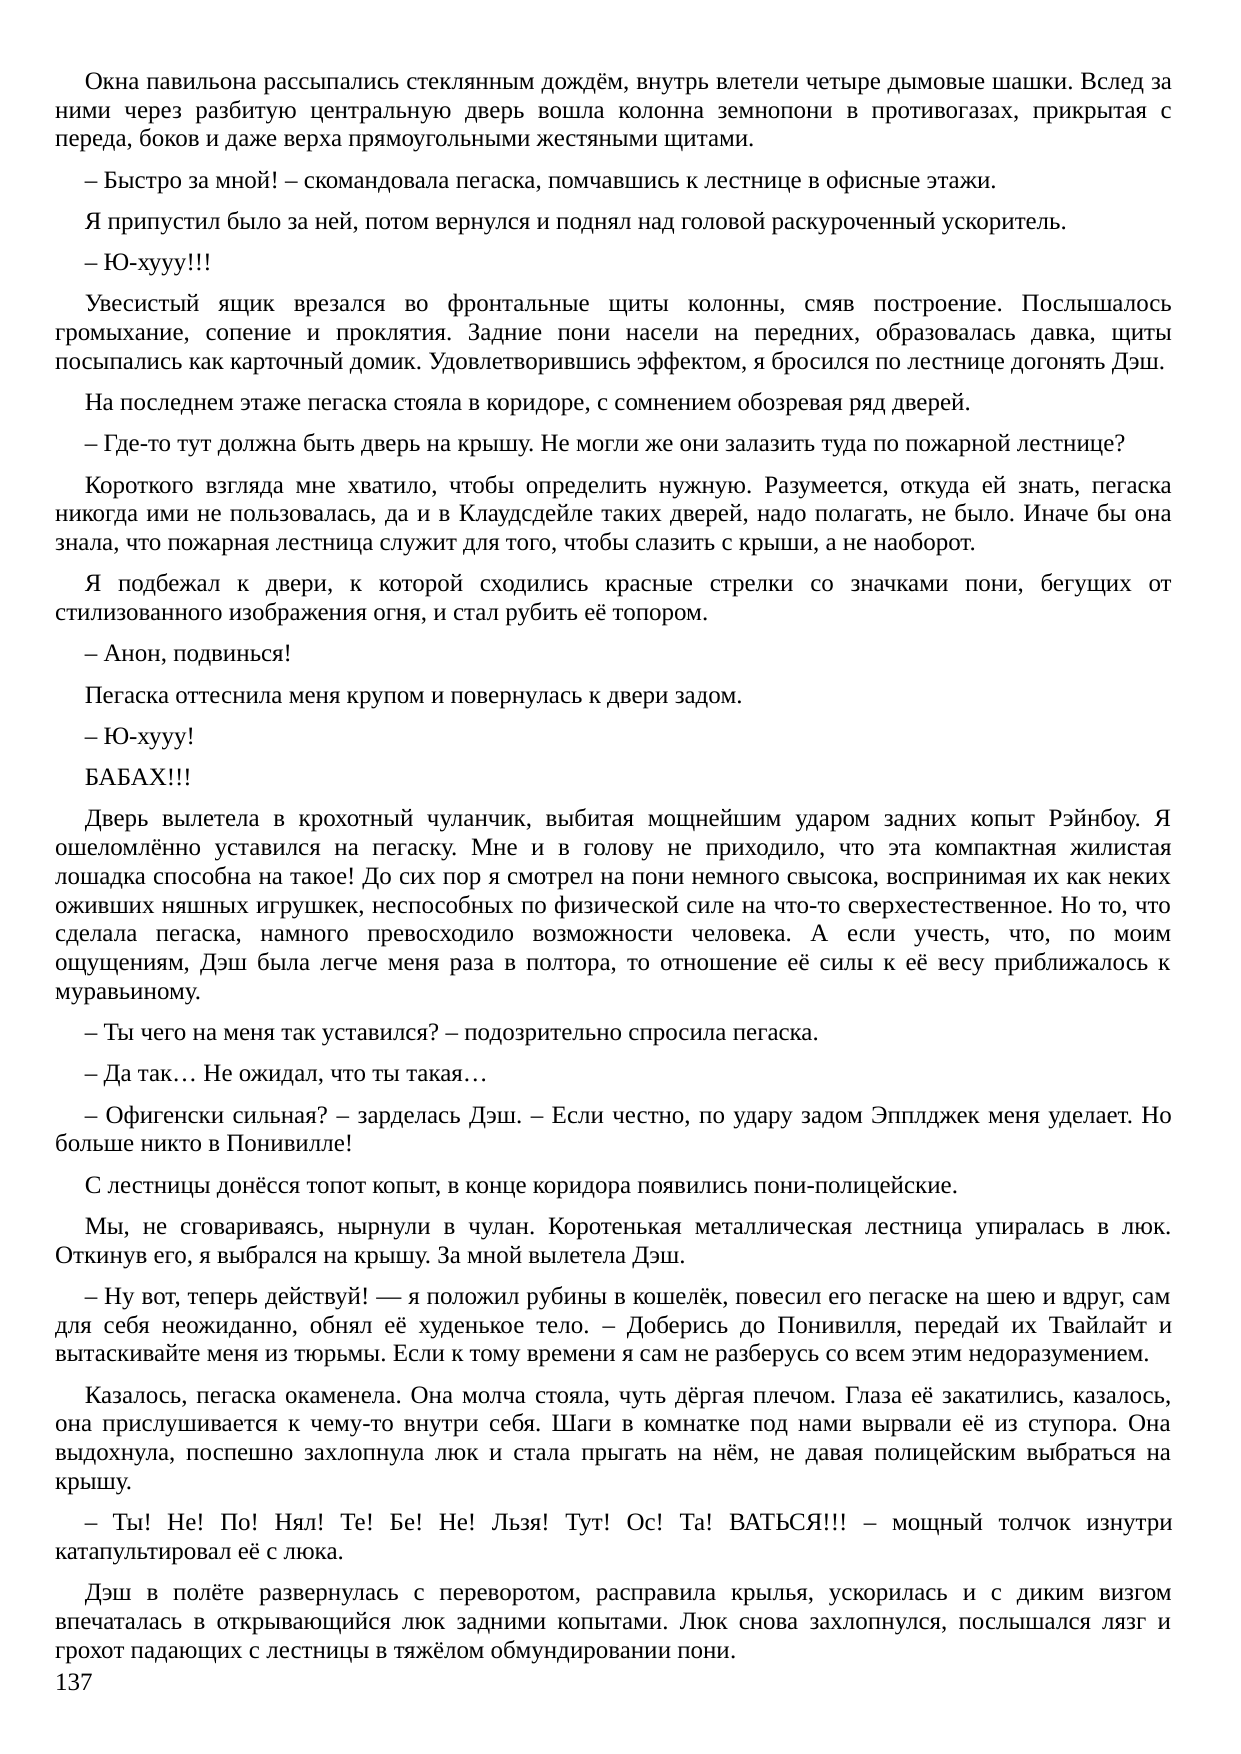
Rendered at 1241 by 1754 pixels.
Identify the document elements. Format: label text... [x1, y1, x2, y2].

text – Ты чего на меня так уставился? – подозрительно спросила пегаска. [55, 1017, 1173, 1046]
text Дэш в полёте развернулась с переворотом, расправила крылья, ускорилась и с диким визгом впечаталась в открывающийся люк задними копытами. Люк снова захлопнулся, послышался лязг и грохот падающих с лестницы в тяжёлом обмундировании пони. [55, 1577, 1173, 1663]
text Дверь вылетела в крохотный чуланчик, выбитая мощнейшим ударом задних копыт Рэйнбоу. Я ошеломлённо уставился на пегаску. Мне и в голову не приходило, что эта компактная жилистая лошадка способна на такое! До сих пор я смотрел на пони немного свысока, воспринимая их как неких оживших няшных игрушкек, неспособных по физической силе на что-то сверхестественное. Но то, что сделала пегаска, намного превосходило возможности человека. А если учесть, что, по моим ощущениям, Дэш была легче меня раза в полтора, то отношение её силы к её весу приближалось к муравьиному. [55, 803, 1173, 1005]
text Казалось, пегаска окаменела. Она молча стояла, чуть дёргая плечом. Глаза её закатились, казалось, она прислушивается к чему-то внутри себя. Шаги в комнатке под нами вырвали её из ступора. Она выдохнула, поспешно захлопнула люк и стала прыгать на нём, не давая полицейским выбраться на крышу. [55, 1380, 1173, 1495]
text – Офигенски сильная? – зарделась Дэш. – Если честно, по удару задом Эпплджек меня уделает. Но больше никто в Понивилле! [55, 1100, 1173, 1157]
text Увесистый ящик врезался во фронтальные щиты колонны, смяв построение. Послышалось громыхание, сопение и проклятия. Задние пони насели на передних, образовалась давка, щиты посыпались как карточный домик. Удовлетворившись эффектом, я бросился по лестнице догонять Дэш. [55, 288, 1173, 375]
text – Ты! Не! По! Нял! Те! Бе! Не! Льзя! Тут! Ос! Та! ВАТЬСЯ!!! – мощный толчок изнутри катапультировал её с люка. [55, 1507, 1173, 1565]
text – Ю-хууу! [55, 721, 1173, 750]
text – Да так… Не ожидал, что ты такая… [55, 1058, 1173, 1087]
text – Анон, подвинься! [55, 638, 1173, 667]
text – Ну вот, теперь действуй! — я положил рубины в кошелёк, повесил его пегаске на шею и вдруг, сам для себя неожиданно, обнял её худенькое тело. – Доберись до Понивилля, передай их Твайлайт и вытаскивайте меня из тюрьмы. Если к тому времени я сам не разберусь со всем этим недоразумением. [55, 1281, 1173, 1367]
text На последнем этаже пегаска стояла в коридоре, с сомнением обозревая ряд дверей. [55, 387, 1173, 416]
text БАБАХ!!! [55, 762, 1173, 791]
text Короткого взгляда мне хватило, чтобы определить нужную. Разумеется, откуда ей знать, пегаска никогда ими не пользовалась, да и в Клаудсдейле таких дверей, надо полагать, не было. Иначе бы она знала, что пожарная лестница служит для того, чтобы слазить с крыши, а не наоборот. [55, 470, 1173, 556]
text С лестницы донёсся топот копыт, в конце коридора появились пони-полицейские. [55, 1170, 1173, 1198]
text – Быстро за мной! – скомандовала пегаска, помчавшись к лестнице в офисные этажи. [55, 165, 1173, 193]
text Пегаска оттеснила меня крупом и повернулась к двери задом. [55, 680, 1173, 708]
text Я припустил было за ней, потом вернулся и поднял над головой раскуроченный ускоритель. [55, 206, 1173, 235]
text Я подбежал к двери, к которой сходились красные стрелки со значками пони, бегущих от стилизованного изображения огня, и стал рубить её топором. [55, 568, 1173, 626]
text Окна павильона рассыпались стеклянным дождём, внутрь влетели четыре дымовые шашки. Вслед за ними через разбитую центральную дверь вошла колонна земнопони в противогазах, прикрытая с переда, боков и даже верха прямоугольными жестяными щитами. [55, 66, 1173, 152]
text – Ю-хууу!!! [55, 247, 1173, 276]
text – Где-то тут должна быть дверь на крышу. Не могли же они залазить туда по пожарной лестнице? [55, 428, 1173, 457]
text Мы, не сговариваясь, нырнули в чулан. Коротенькая металлическая лестница упиралась в люк. Откинув его, я выбрался на крышу. За мной вылетела Дэш. [55, 1211, 1173, 1268]
